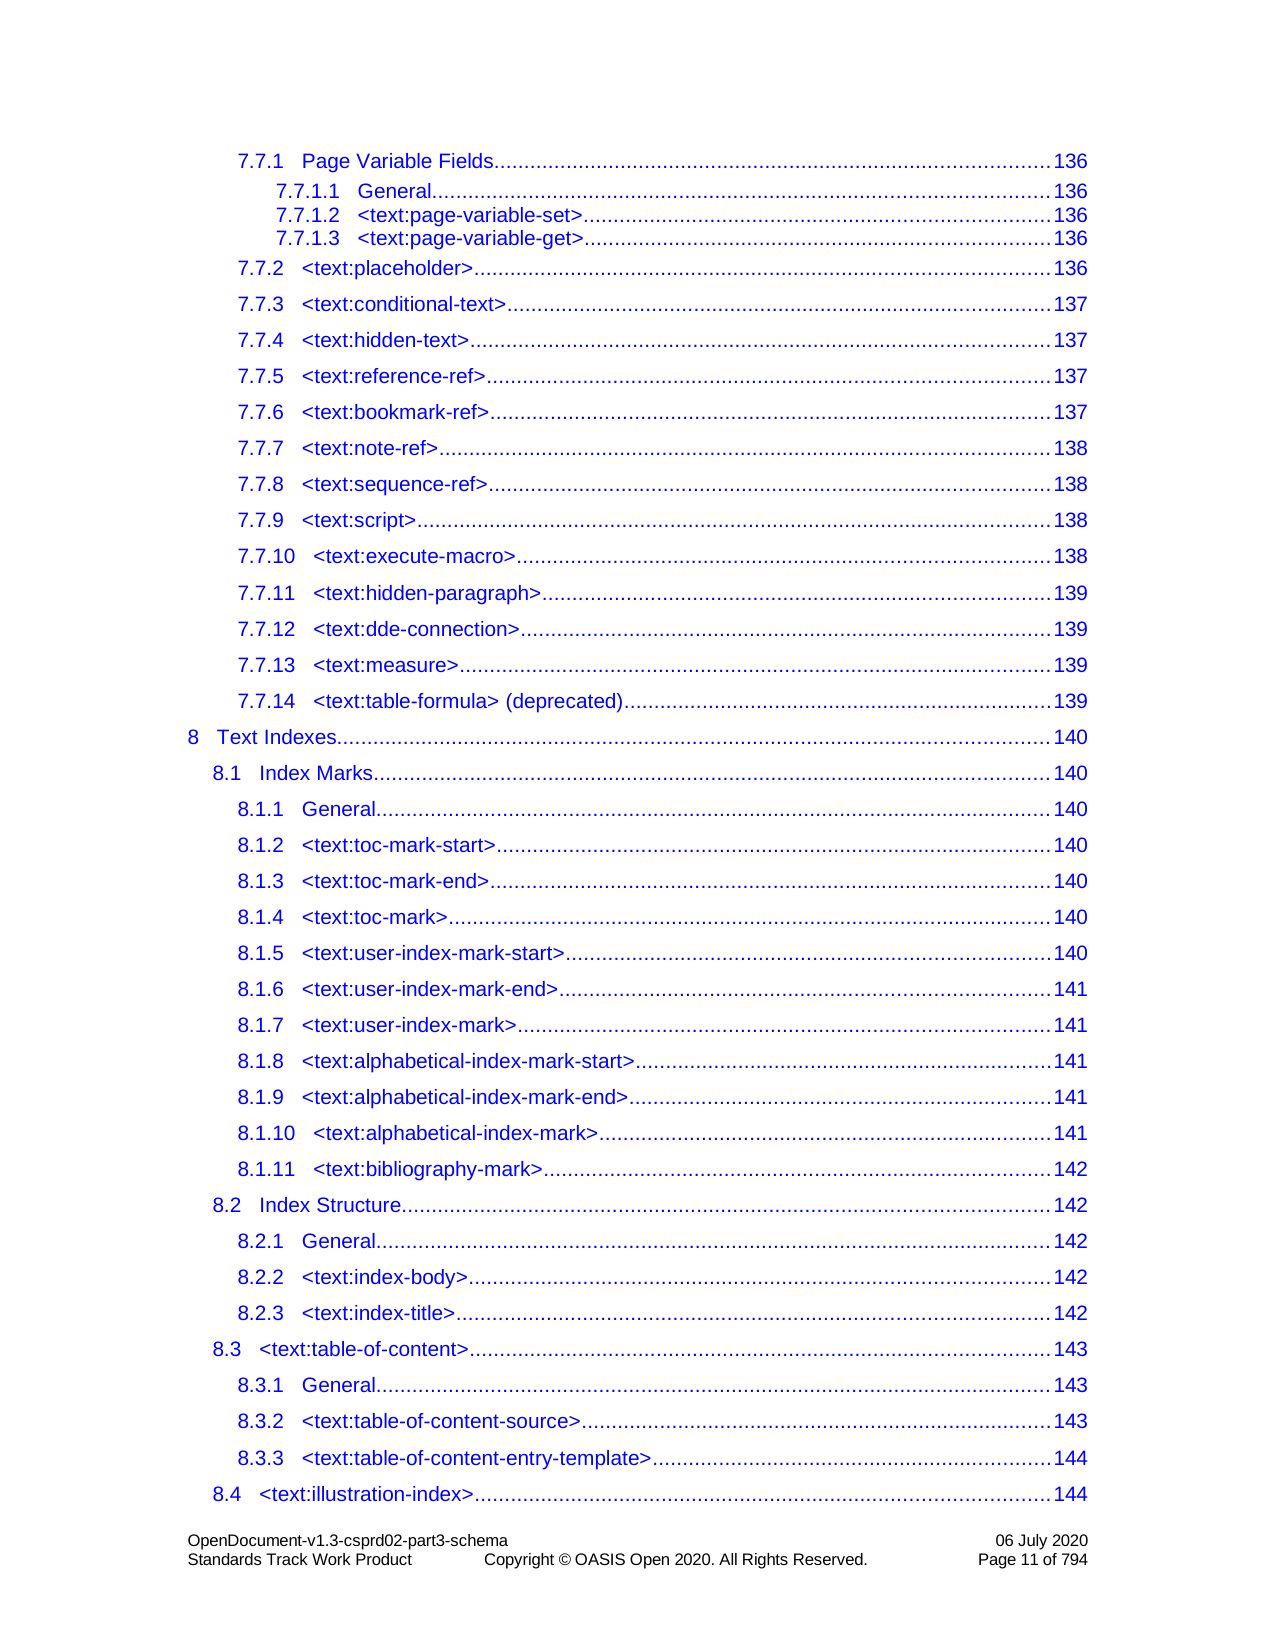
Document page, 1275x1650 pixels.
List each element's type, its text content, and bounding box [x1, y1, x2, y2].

text 8.4 <text:illustration-index> 144 [212, 1482, 1088, 1506]
text 8.1.10 <text:alphabetical-index-mark> 141 [237, 1122, 1088, 1145]
text 8.1 Index Marks 140 [212, 761, 1088, 785]
text 8.1.7 <text:user-index-mark> 141 [237, 1013, 1088, 1037]
text 7.7.9 <text:script> 138 [237, 509, 1088, 532]
text 8.1.2 <text:toc-mark-start> 140 [237, 833, 1088, 857]
text 7.7.2 <text:placeholder> 136 [237, 257, 1088, 280]
text 8 Text Indexes 140 [187, 725, 1088, 749]
text 8.1.6 <text:user-index-mark-end> 141 [237, 977, 1088, 1001]
text 7.7.8 <text:sequence-ref> 138 [237, 473, 1088, 496]
text 7.7.1.3 <text:page-variable-get> 136 [276, 227, 1088, 250]
text 8.1.8 <text:alphabetical-index-mark-start> 141 [237, 1049, 1088, 1073]
text 8.1.9 <text:alphabetical-index-mark-end> 141 [237, 1086, 1088, 1109]
text 7.7.13 <text:measure> 139 [237, 653, 1088, 677]
text 8.1.5 <text:user-index-mark-start> 140 [237, 941, 1088, 965]
text 7.7.14 <text:table-formula> (deprecated) 139 [237, 689, 1088, 713]
text 7.7.12 <text:dde-connection> 139 [237, 617, 1088, 641]
text 7.7.6 <text:bookmark-ref> 137 [237, 401, 1088, 424]
text 8.1.4 <text:toc-mark> 140 [237, 905, 1088, 929]
text 7.7.1.2 <text:page-variable-set> 136 [276, 203, 1088, 227]
text 8.3 <text:table-of-content> 143 [212, 1338, 1088, 1361]
text 8.3.2 <text:table-of-content-source> 143 [237, 1410, 1088, 1433]
text 7.7.4 <text:hidden-text> 137 [237, 329, 1088, 352]
text 8.2.2 <text:index-body> 142 [237, 1266, 1088, 1289]
text 8.2.3 <text:index-title> 142 [237, 1302, 1088, 1325]
text 7.7.7 <text:note-ref> 138 [237, 437, 1088, 460]
text 8.3.3 <text:table-of-content-entry-template> 144 [237, 1446, 1088, 1469]
text 8.1.11 <text:bibliography-mark> 142 [237, 1158, 1088, 1181]
text 7.7.5 <text:reference-ref> 137 [237, 365, 1088, 388]
text 8.2.1 General 142 [237, 1230, 1088, 1253]
text 8.1.3 <text:toc-mark-end> 140 [237, 869, 1088, 893]
text 7.7.10 <text:execute-macro> 138 [237, 545, 1088, 568]
text 7.7.1.1 General 136 [276, 180, 1088, 203]
text 8.2 Index Structure 142 [212, 1194, 1088, 1217]
text 7.7.3 <text:conditional-text> 137 [237, 293, 1088, 316]
text 8.3.1 General 143 [237, 1374, 1088, 1397]
text 7.7.11 <text:hidden-paragraph> 139 [237, 581, 1088, 604]
text 7.7.1 Page Variable Fields 136 [237, 150, 1088, 173]
text 8.1.1 General 140 [237, 797, 1088, 821]
